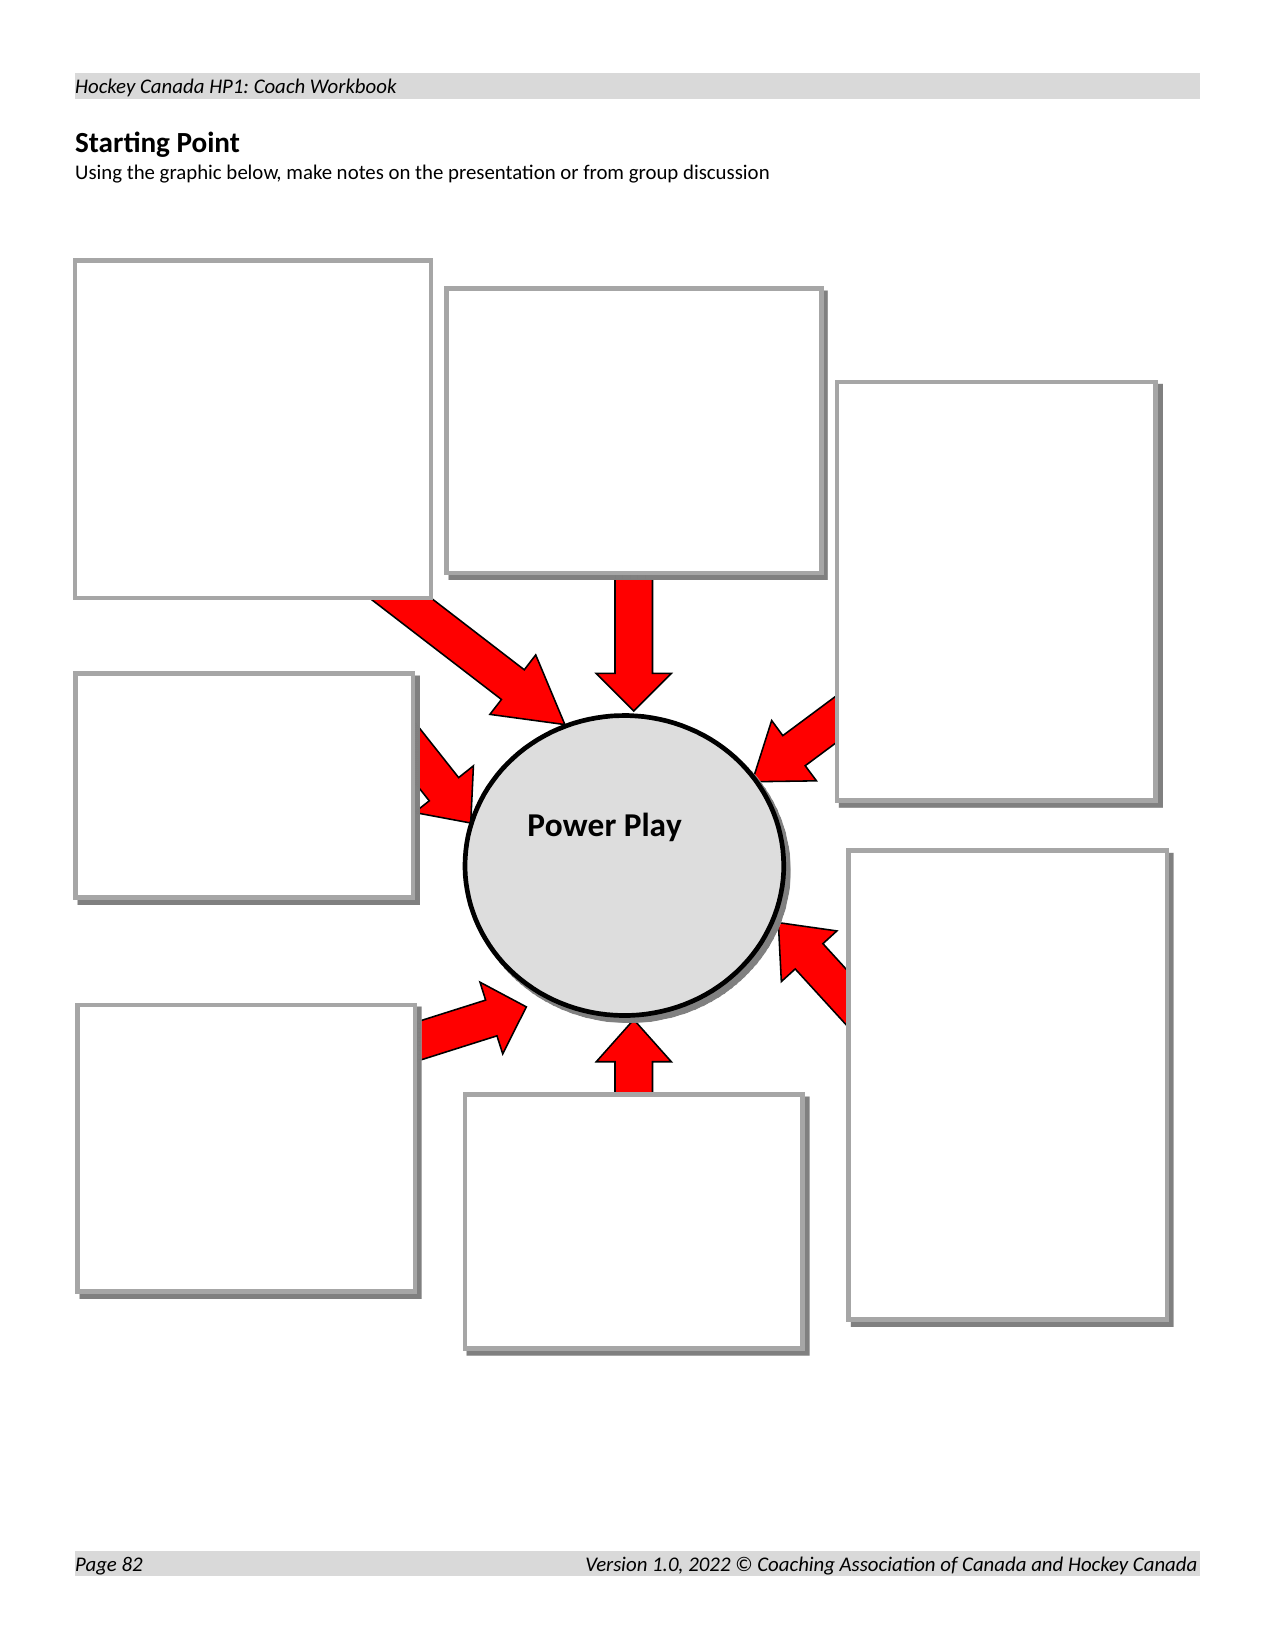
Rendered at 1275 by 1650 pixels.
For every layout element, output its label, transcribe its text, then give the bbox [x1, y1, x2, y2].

text Using the graphic below, make notes on the presentation or from group discussion [75, 159, 1200, 185]
text Starting Point [75, 124, 1200, 159]
